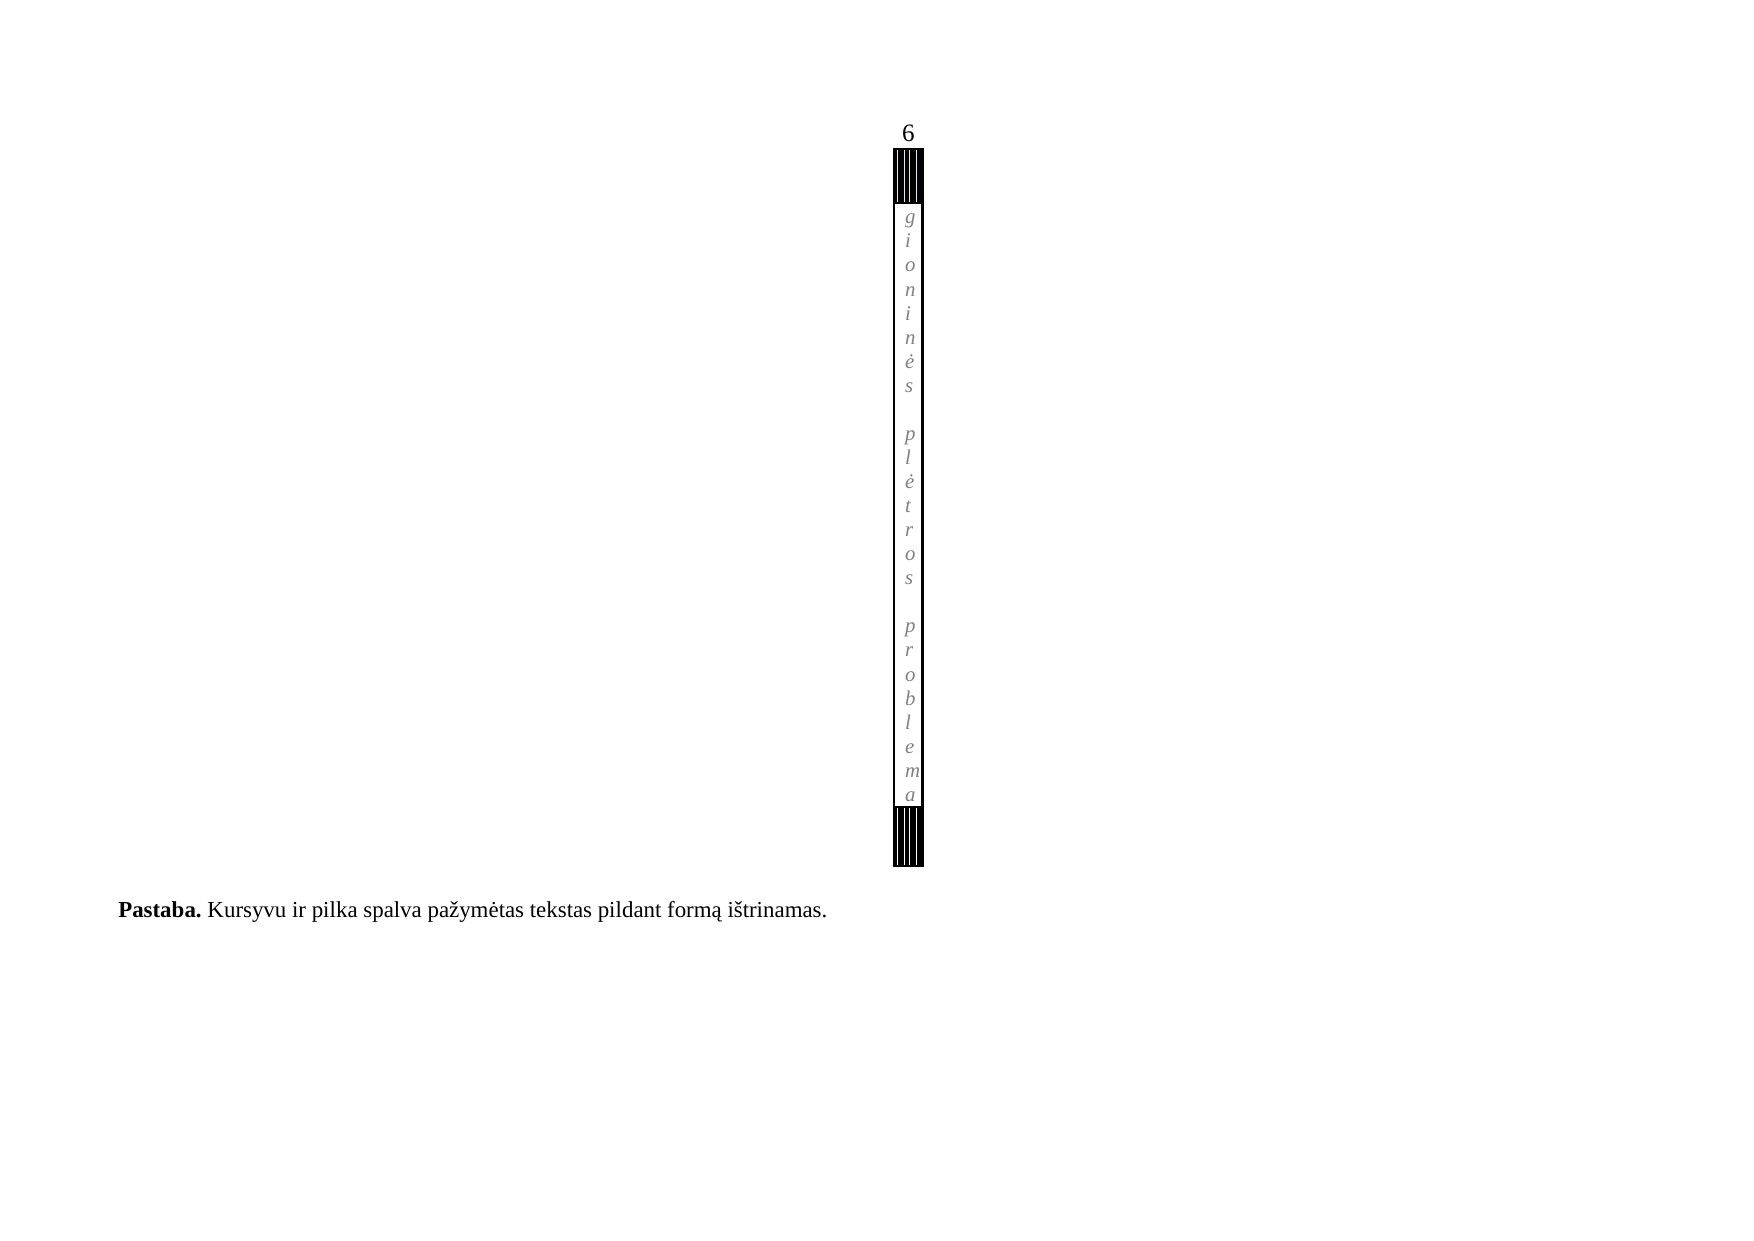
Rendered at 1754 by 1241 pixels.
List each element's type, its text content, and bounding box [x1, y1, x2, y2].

text Pastaba. Kursyvu ir pilka spalva pažymėtas tekstas pildant formą ištrinamas. [118, 896, 1698, 922]
table_cell gioninės plėtros problema [895, 204, 921, 806]
